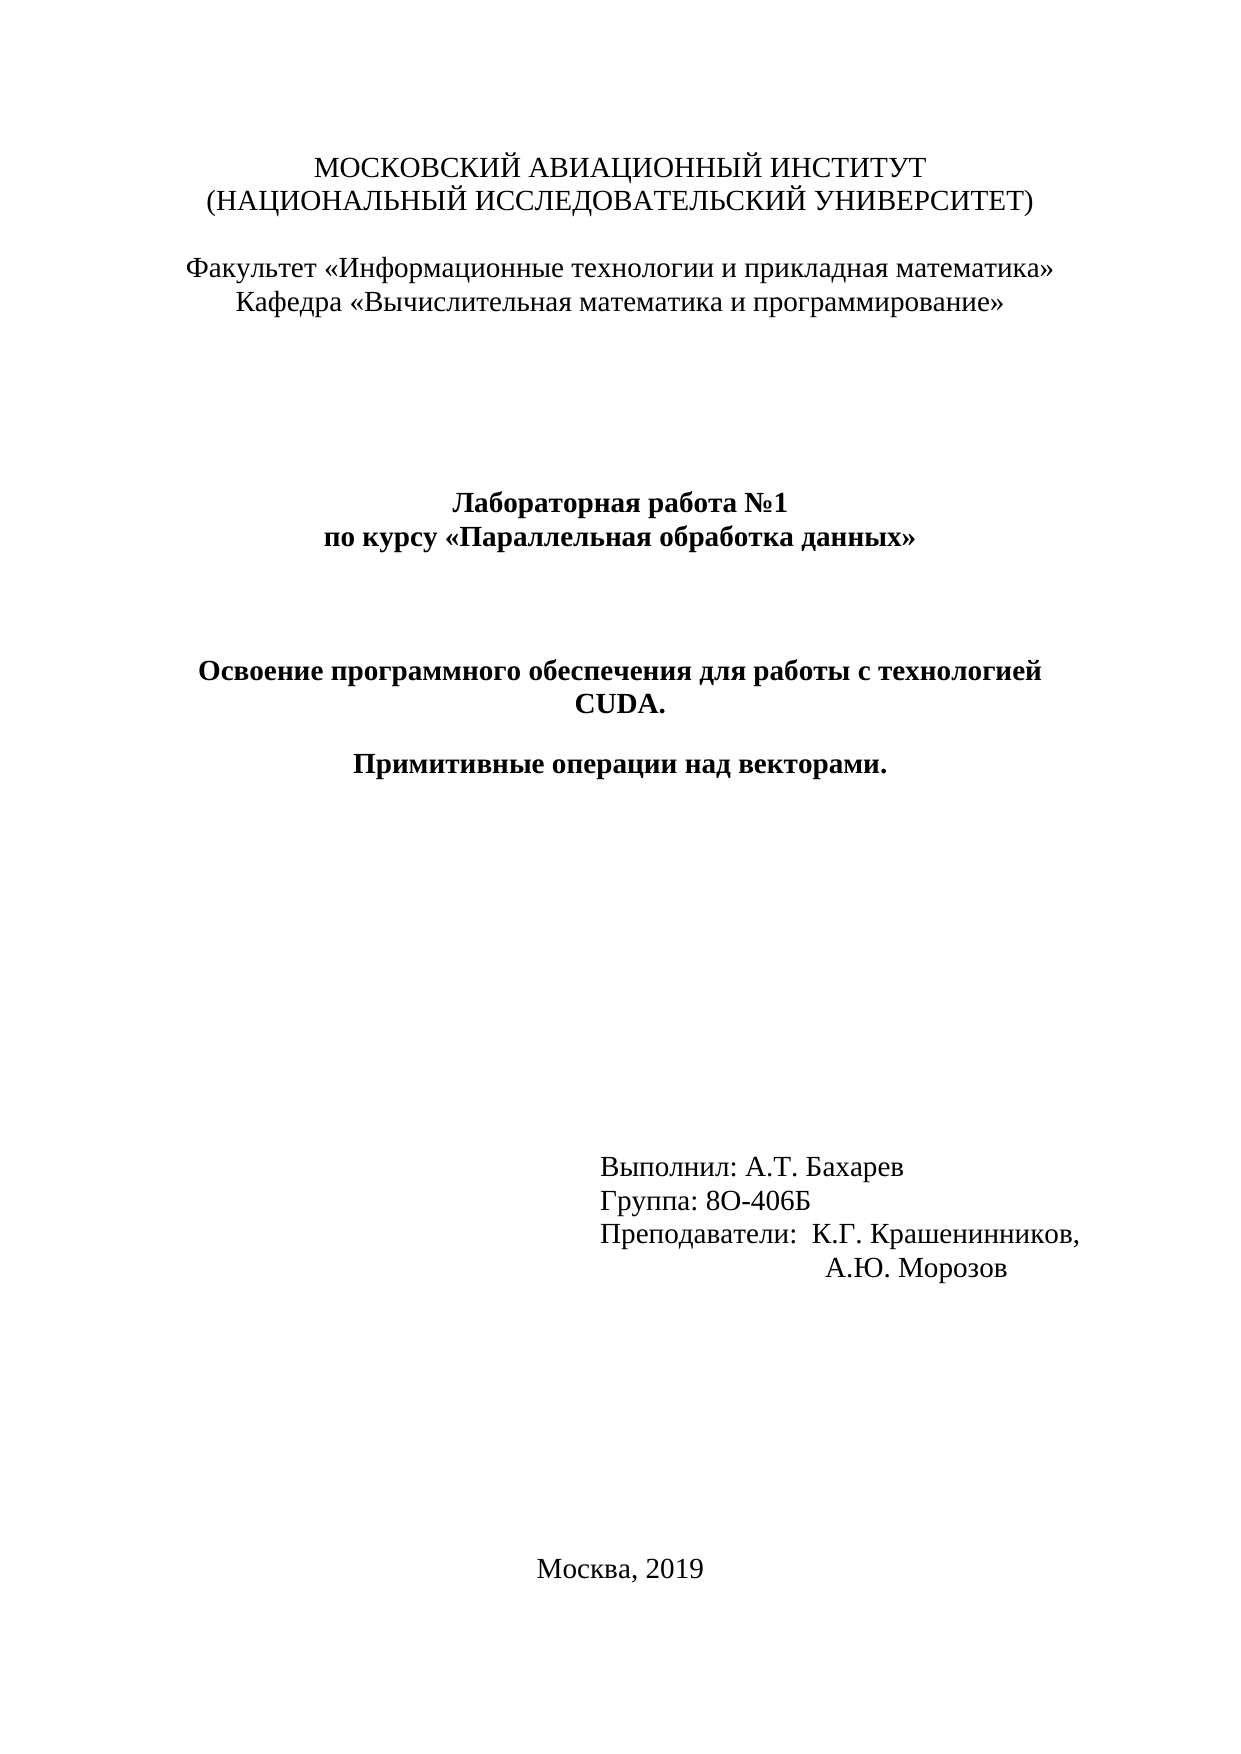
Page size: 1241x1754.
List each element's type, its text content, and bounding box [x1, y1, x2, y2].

text Москва, 2019 [150, 1552, 1090, 1585]
text А.Ю. Морозов [750, 1250, 1090, 1283]
text Лабораторная работа №1 [150, 485, 1090, 519]
text Кафедра «Вычислительная математика и программирование» [150, 284, 1090, 318]
text Примитивные операции над векторами. [150, 747, 1090, 780]
text Выполнил: А.Т. Бахарев [600, 1149, 1090, 1183]
text Факультет «Информационные технологии и прикладная математика» [150, 251, 1090, 284]
text (НАЦИОНАЛЬНЫЙ ИССЛЕДОВАТЕЛЬСКИЙ УНИВЕРСИТЕТ) [150, 183, 1090, 217]
text Группа: 8О-406Б [600, 1183, 1090, 1216]
text Преподаватели: К.Г. Крашенинников, [600, 1216, 1090, 1250]
text Освоение программного обеспечения для работы с технологией CUDA. [150, 653, 1090, 720]
text по курсу «Параллельная обработка данных» [150, 519, 1090, 552]
text МОСКОВСКИЙ АВИАЦИОННЫЙ ИНСТИТУТ [150, 150, 1090, 183]
